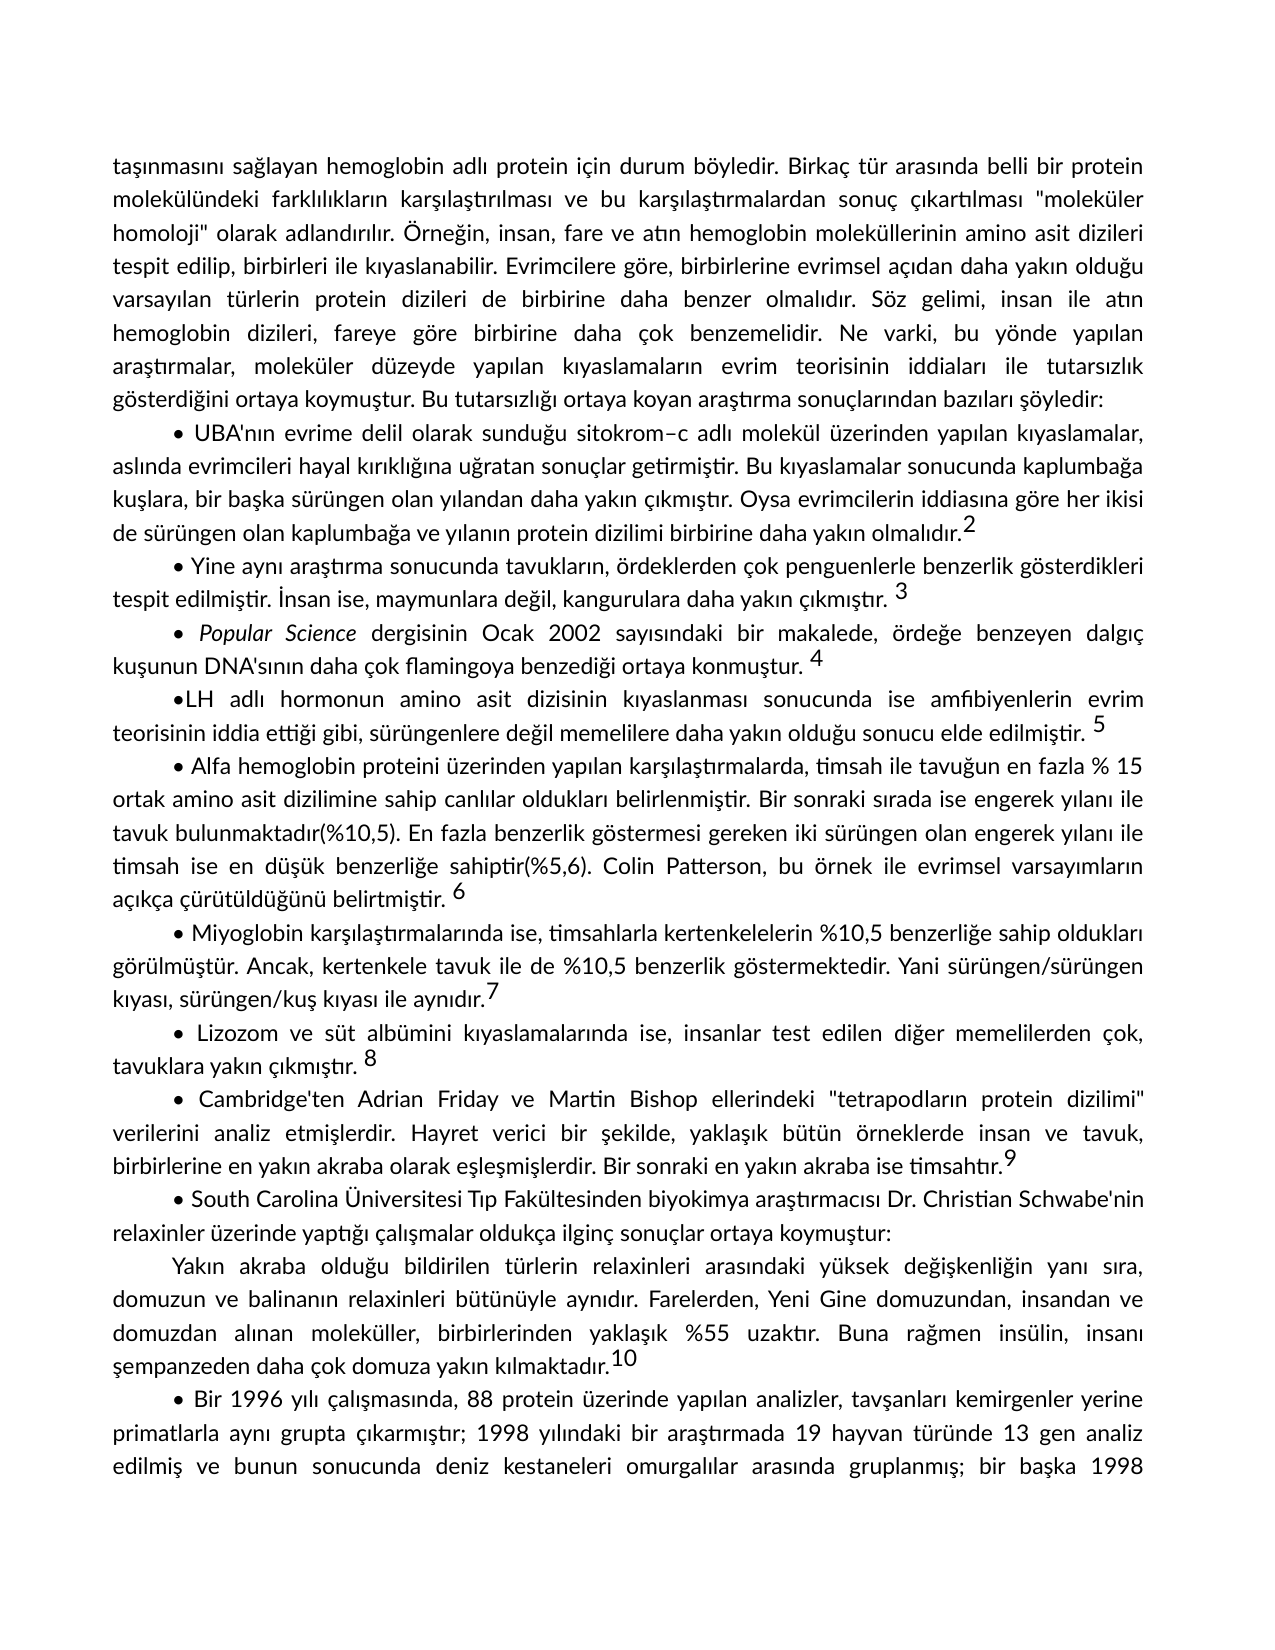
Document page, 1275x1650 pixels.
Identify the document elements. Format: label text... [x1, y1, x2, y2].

text • Lizozom ve süt albümini kıyaslamalarında ise, insanlar test edilen diğer memelilerden çok, tavuklara yakın çıkmıştır. 8 [112, 1014, 1145, 1081]
text • Cambridge'ten Adrian Friday ve Martin Bishop ellerindeki "tetrapodların protein dizilimi" verilerini analiz etmişlerdir. Hayret verici bir şekilde, yaklaşık bütün örneklerde insan ve tavuk, birbirlerine en yakın akraba olarak eşleşmişlerdir. Bir sonraki en yakın akraba ise timsahtır.9 [112, 1081, 1145, 1181]
text • UBA'nın evrime delil olarak sunduğu sitokrom–c adlı molekül üzerinden yapılan kıyaslamalar, aslında evrimcileri hayal kırıklığına uğratan sonuçlar getirmiştir. Bu kıyaslamalar sonucunda kaplumbağa kuşlara, bir başka sürüngen olan yılandan daha yakın çıkmıştır. Oysa evrimcilerin iddiasına göre her ikisi de sürüngen olan kaplumbağa ve yılanın protein dizilimi birbirine daha yakın olmalıdır.2 [112, 414, 1145, 548]
text • Yine aynı araştırma sonucunda tavukların, ördeklerden çok penguenlerle benzerlik gösterdikleri tespit edilmiştir. İnsan ise, maymunlara değil, kangurulara daha yakın çıkmıştır. 3 [112, 548, 1145, 614]
text •LH adlı hormonun amino asit dizisinin kıyaslanması sonucunda ise amfibiyenlerin evrim teorisinin iddia ettiği gibi, sürüngenlere değil memelilere daha yakın olduğu sonucu elde edilmiştir. 5 [112, 681, 1145, 748]
text • Popular Science dergisinin Ocak 2002 sayısındaki bir makalede, ördeğe benzeyen dalgıç kuşunun DNA'sının daha çok flamingoya benzediği ortaya konmuştur. 4 [112, 614, 1145, 681]
text • Bir 1996 yılı çalışmasında, 88 protein üzerinde yapılan analizler, tavşanları kemirgenler yerine primatlarla aynı grupta çıkarmıştır; 1998 yılındaki bir araştırmada 19 hayvan türünde 13 gen analiz edilmiş ve bunun sonucunda deniz kestaneleri omurgalılar arasında gruplanmış; bir başka 1998 [112, 1381, 1145, 1481]
text Yakın akraba olduğu bildirilen türlerin relaxinleri arasındaki yüksek değişkenliğin yanı sıra, domuzun ve balinanın relaxinleri bütünüyle aynıdır. Farelerden, Yeni Gine domuzundan, insandan ve domuzdan alınan moleküller, birbirlerinden yaklaşık %55 uzaktır. Buna rağmen insülin, insanı şempanzeden daha çok domuza yakın kılmaktadır.10 [112, 1248, 1145, 1381]
text • South Carolina Üniversitesi Tıp Fakültesinden biyokimya araştırmacısı Dr. Christian Schwabe'nin relaxinler üzerinde yaptığı çalışmalar oldukça ilginç sonuçlar ortaya koymuştur: [112, 1181, 1145, 1248]
text taşınmasını sağlayan hemoglobin adlı protein için durum böyledir. Birkaç tür arasında belli bir protein molekülündeki farklılıkların karşılaştırılması ve bu karşılaştırmalardan sonuç çıkartılması "moleküler homoloji" olarak adlandırılır. Örneğin, insan, fare ve atın hemoglobin moleküllerinin amino asit dizileri tespit edilip, birbirleri ile kıyaslanabilir. Evrimcilere göre, birbirlerine evrimsel açıdan daha yakın olduğu varsayılan türlerin protein dizileri de birbirine daha benzer olmalıdır. Söz gelimi, insan ile atın hemoglobin dizileri, fareye göre birbirine daha çok benzemelidir. Ne varki, bu yönde yapılan araştırmalar, moleküler düzeyde yapılan kıyaslamaların evrim teorisinin iddiaları ile tutarsızlık gösterdiğini ortaya koymuştur. Bu tutarsızlığı ortaya koyan araştırma sonuçlarından bazıları şöyledir: [112, 148, 1145, 414]
text • Miyoglobin karşılaştırmalarında ise, timsahlarla kertenkelelerin %10,5 benzerliğe sahip oldukları görülmüştür. Ancak, kertenkele tavuk ile de %10,5 benzerlik göstermektedir. Yani sürüngen/sürüngen kıyası, sürüngen/kuş kıyası ile aynıdır.7 [112, 914, 1145, 1014]
text • Alfa hemoglobin proteini üzerinden yapılan karşılaştırmalarda, timsah ile tavuğun en fazla % 15 ortak amino asit dizilimine sahip canlılar oldukları belirlenmiştir. Bir sonraki sırada ise engerek yılanı ile tavuk bulunmaktadır(%10,5). En fazla benzerlik göstermesi gereken iki sürüngen olan engerek yılanı ile timsah ise en düşük benzerliğe sahiptir(%5,6). Colin Patterson, bu örnek ile evrimsel varsayımların açıkça çürütüldüğünü belirtmiştir. 6 [112, 748, 1145, 914]
